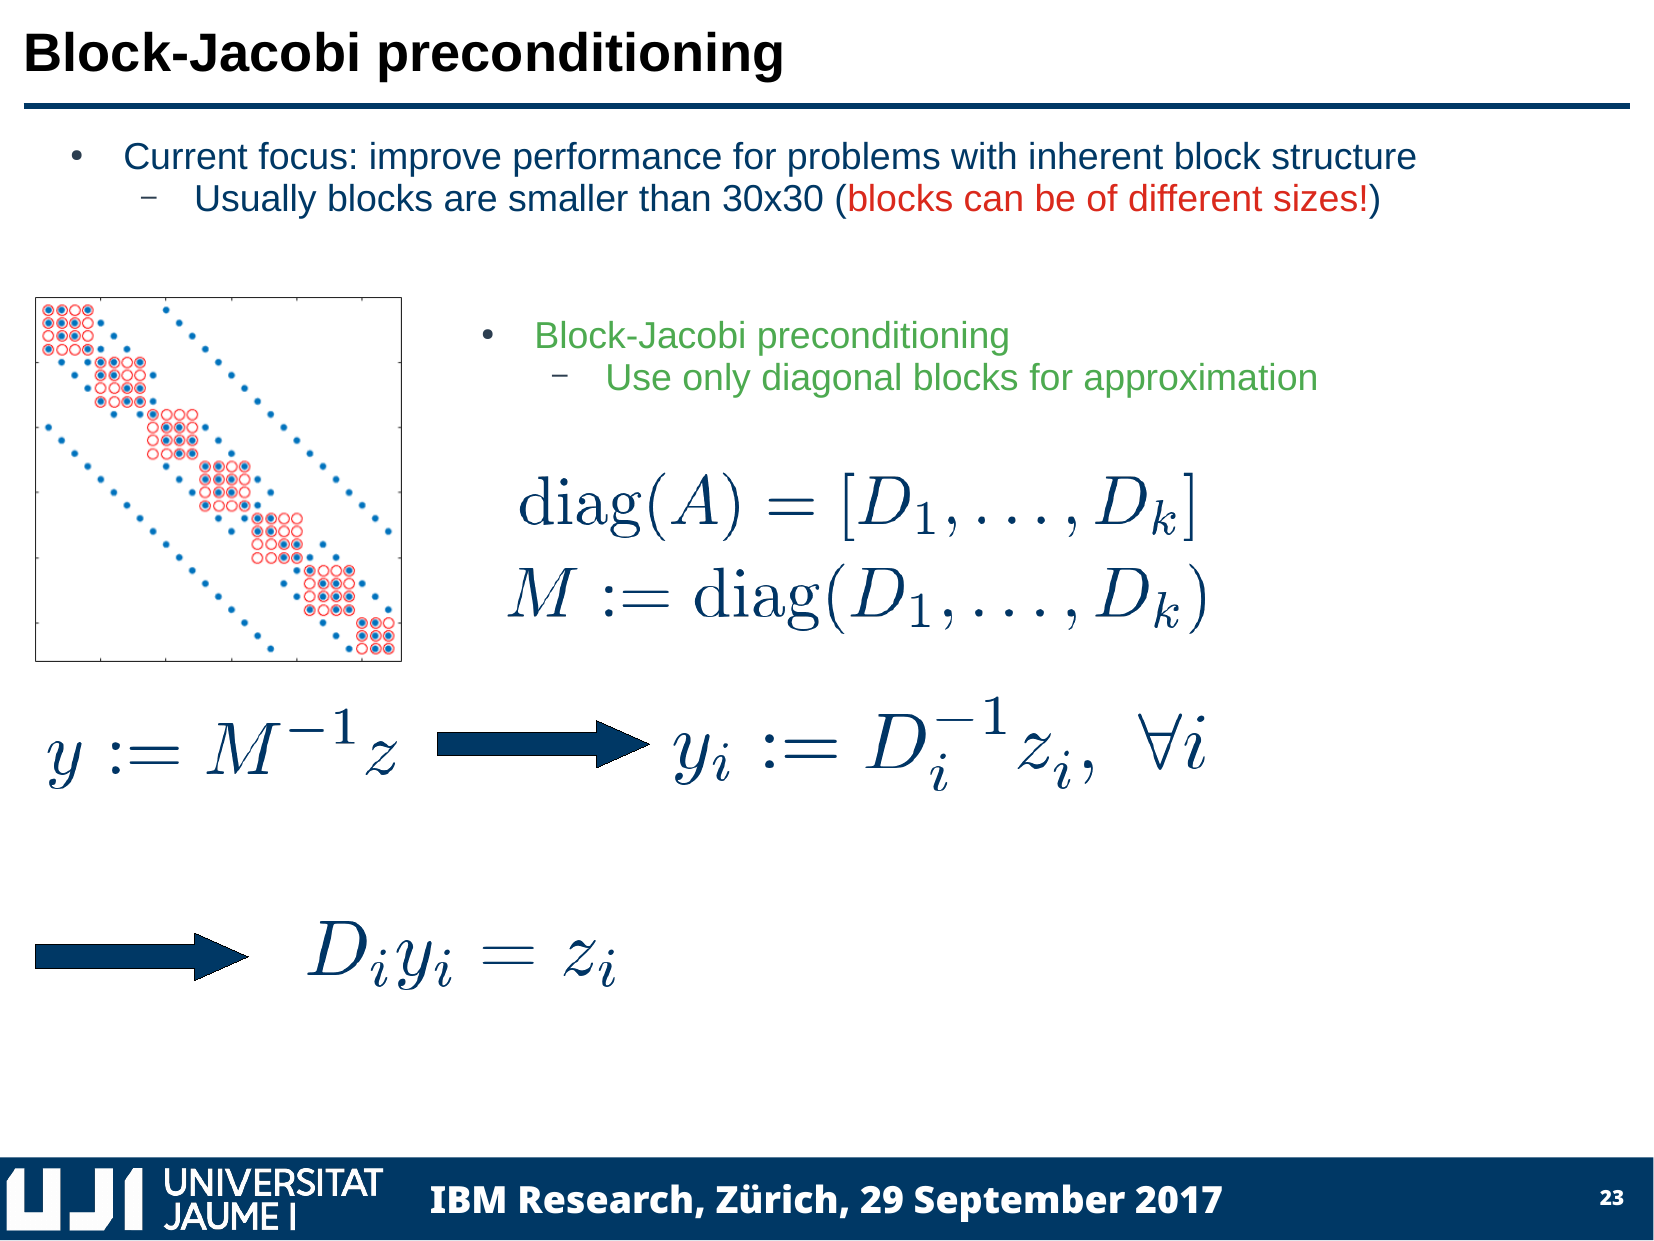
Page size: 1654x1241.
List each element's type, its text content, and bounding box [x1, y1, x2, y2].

picture [673, 696, 1205, 791]
picture [35, 297, 402, 662]
picture [507, 563, 1205, 634]
picture [307, 921, 615, 990]
picture [0, 1158, 390, 1241]
text_box [437, 720, 650, 768]
picture [47, 708, 397, 789]
text_box [35, 933, 249, 981]
picture [519, 472, 1193, 541]
title Block-Jacobi preconditioning [23, 0, 1630, 107]
text_box Current focus: improve performance for problems with inherent block structure Usually blocks are smaller than 30x30 (blocks can be of different sizes!) [37, 128, 1583, 260]
text_box Block-Jacobi preconditioning Use only diagonal blocks for approximation [448, 307, 1424, 414]
